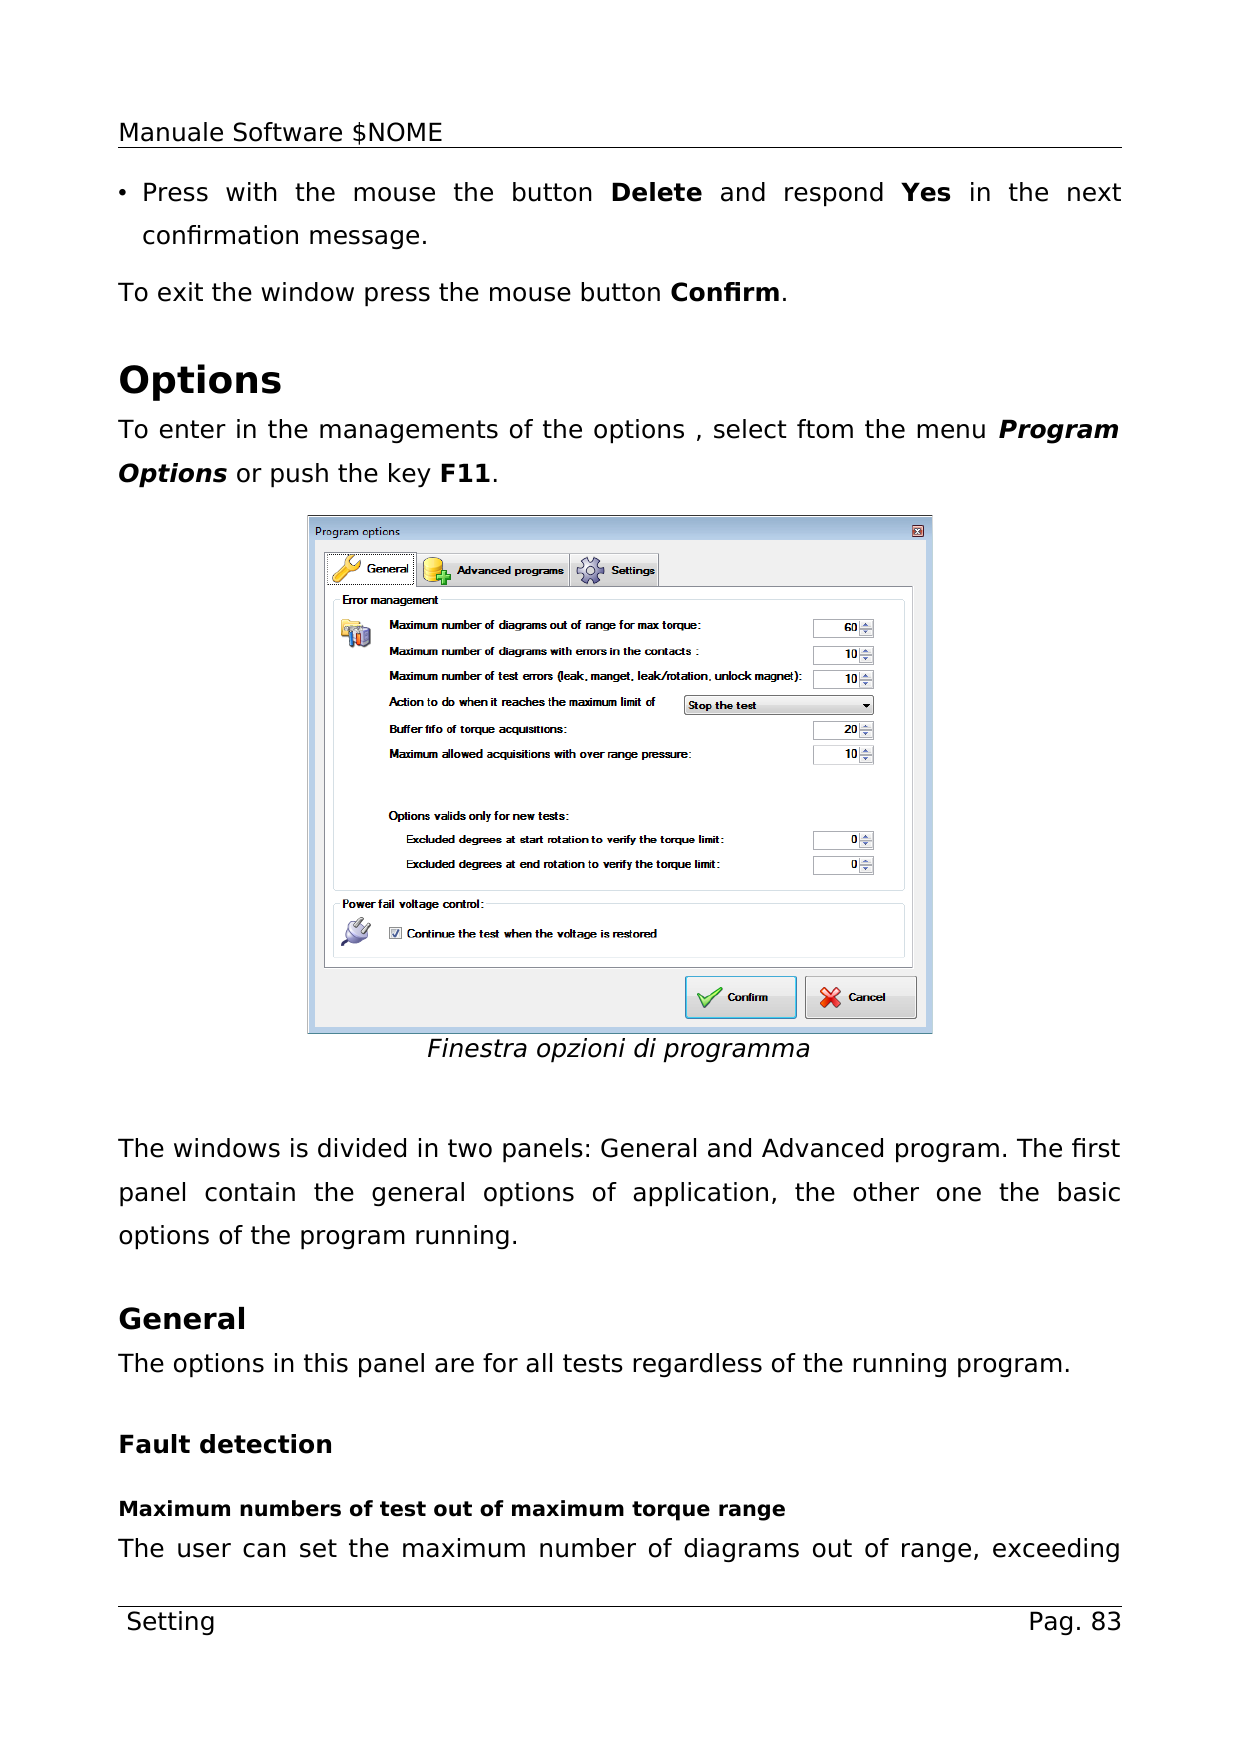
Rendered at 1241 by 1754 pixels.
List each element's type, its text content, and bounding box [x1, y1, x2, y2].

subtitle Options [118, 359, 1122, 403]
text The options in this panel are for all tests regardless of the running program. [118, 1349, 1122, 1378]
subtitle General [118, 1303, 1122, 1337]
subtitle Maximum numbers of test out of maximum torque range [118, 1497, 1122, 1521]
text Finestra opzioni di programma [308, 1034, 933, 1063]
list Press with the mouse the button Delete and respond Yes in the next confirmation message. [118, 178, 1122, 251]
text The windows is divided in two panels: General and Advanced program. The first panel contain the general options of application, the other one the basic options of the program running. [118, 1134, 1122, 1251]
subtitle Fault detection [118, 1430, 1122, 1459]
text The user can set the maximum number of diagrams out of range, exceeding [118, 1534, 1122, 1563]
text To exit the window press the mouse button Confirm. [118, 278, 1122, 307]
picture [307, 515, 933, 1034]
text To enter in the managements of the options , select ftom the menu Program Options or push the key F11. [118, 415, 1122, 488]
